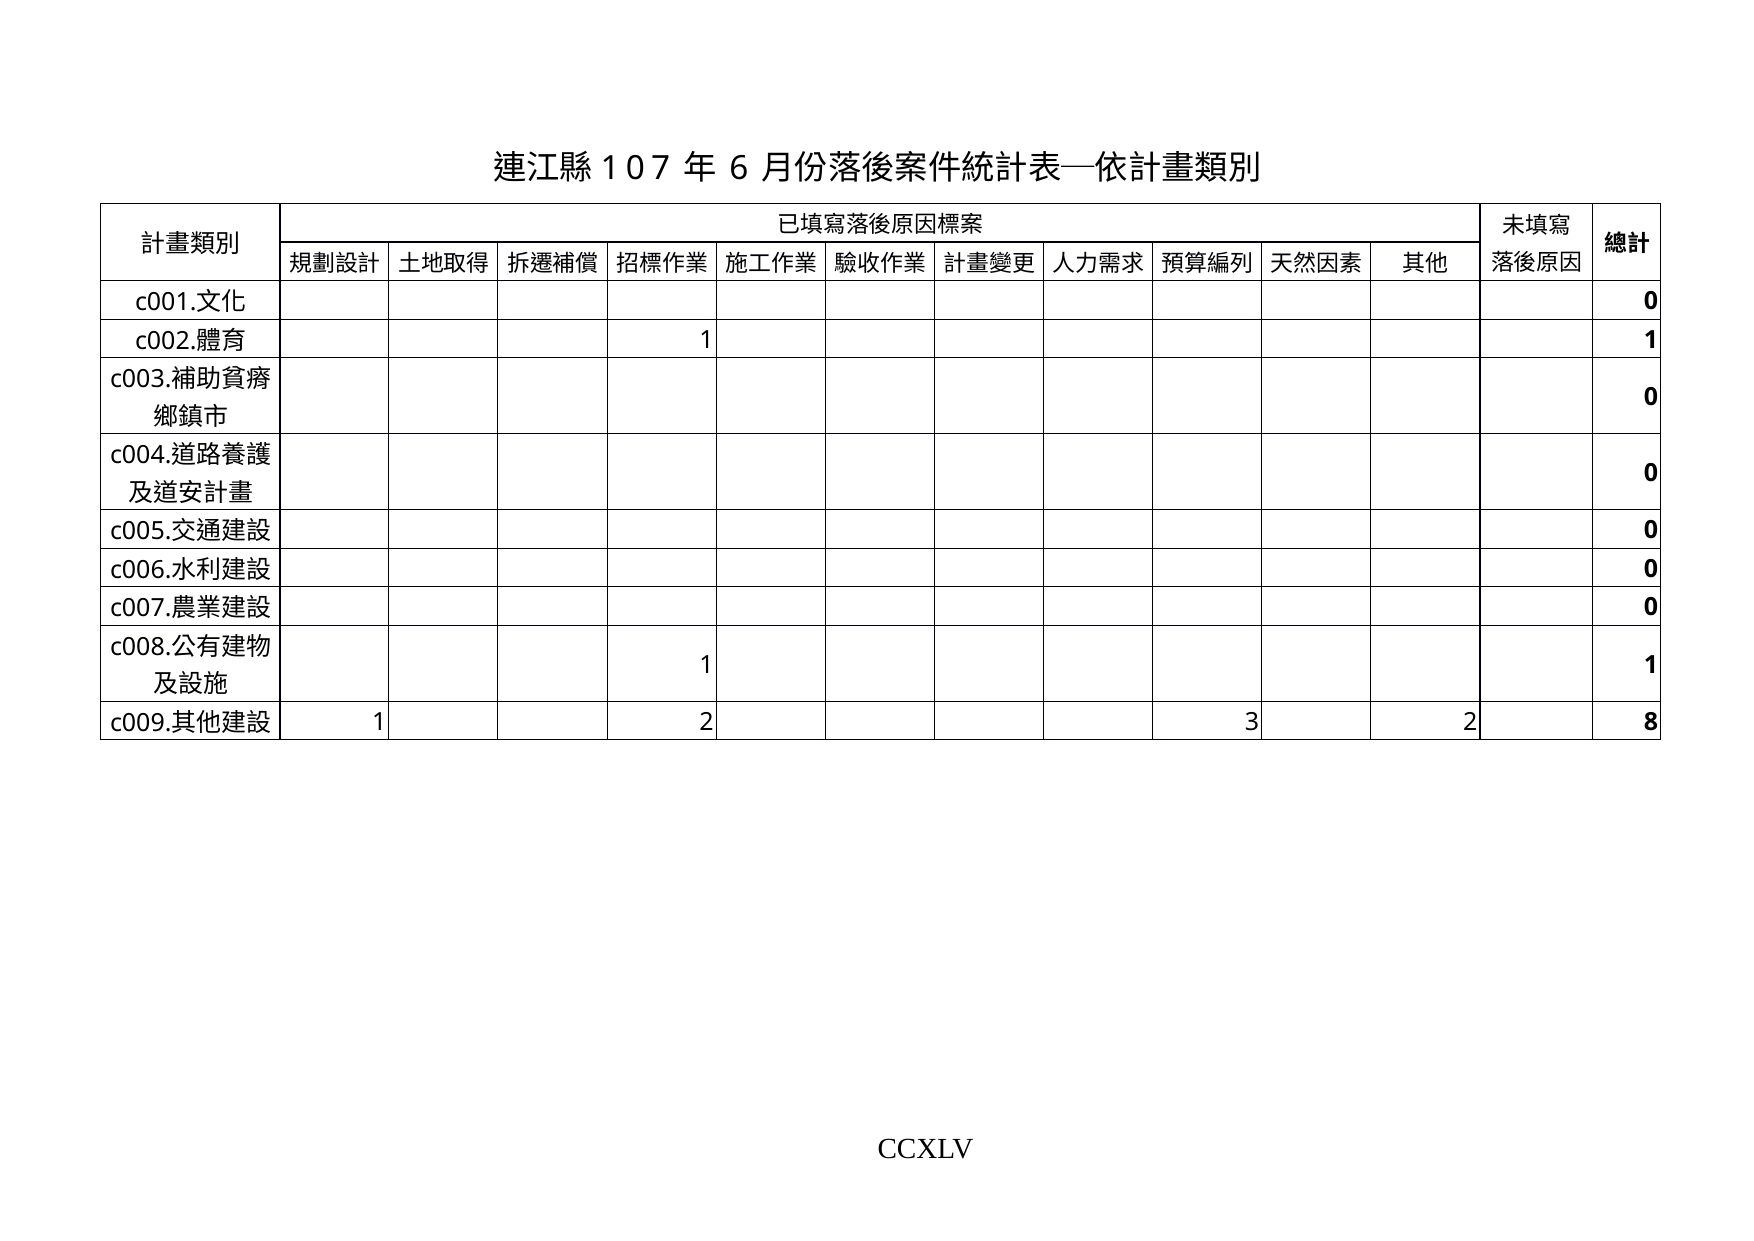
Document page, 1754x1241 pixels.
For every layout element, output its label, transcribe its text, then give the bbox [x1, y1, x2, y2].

table_cell [1481, 434, 1592, 509]
table_cell 1 [608, 626, 716, 701]
table_cell [1153, 587, 1261, 625]
table_cell [1371, 587, 1479, 625]
table_cell [1044, 549, 1152, 586]
table_cell [389, 702, 497, 739]
text 連江縣 107年6月份落後案件統計表─依計畫類別 [71, 128, 1683, 203]
table_cell 驗收作業 [826, 243, 934, 280]
table_cell c005.交通建設 [101, 510, 279, 548]
table_cell [1481, 358, 1592, 433]
table_cell [1153, 281, 1261, 318]
table_cell [1262, 434, 1370, 509]
table_cell 施工作業 [717, 243, 825, 280]
table_cell [826, 626, 934, 701]
table_cell [608, 587, 716, 625]
table_cell [1153, 549, 1261, 586]
table_cell 2 [608, 702, 716, 739]
table_cell 0 [1593, 434, 1660, 509]
table_cell [1371, 281, 1479, 318]
table_cell [1481, 626, 1592, 701]
table_cell [498, 587, 607, 625]
table_cell [1481, 702, 1592, 739]
table_cell [717, 626, 825, 701]
table_cell 人力需求 [1044, 243, 1152, 280]
table_cell 規劃設計 [281, 243, 388, 280]
table_header 總計 [1593, 204, 1660, 280]
table_cell [1044, 510, 1152, 548]
table_cell [935, 702, 1043, 739]
table_cell [1481, 587, 1592, 625]
table_cell [389, 434, 497, 509]
table_header 未填寫 落後原因 [1481, 204, 1592, 280]
table_cell 1 [281, 702, 388, 739]
table_cell [498, 702, 607, 739]
table_cell [1371, 510, 1479, 548]
table_cell [1044, 434, 1152, 509]
table_cell [281, 320, 388, 357]
table_cell [717, 702, 825, 739]
table_cell [389, 626, 497, 701]
table_cell [389, 320, 497, 357]
table_cell [1481, 281, 1592, 318]
table_cell [1262, 510, 1370, 548]
table_cell c009.其他建設 [101, 702, 279, 739]
table_cell [389, 549, 497, 586]
table_cell c002.體育 [101, 320, 279, 357]
table_cell [1262, 702, 1370, 739]
table_cell [1153, 626, 1261, 701]
table_cell 土地取得 [389, 243, 497, 280]
table_cell [717, 587, 825, 625]
table_cell 預算編列 [1153, 243, 1261, 280]
table_cell 拆遷補償 [498, 243, 607, 280]
table_cell 招標作業 [608, 243, 716, 280]
table_cell [498, 549, 607, 586]
table_cell [717, 510, 825, 548]
table_cell [935, 549, 1043, 586]
table_cell [826, 510, 934, 548]
table_cell [498, 320, 607, 357]
table_cell [389, 281, 497, 318]
table_cell [1481, 549, 1592, 586]
table_cell 2 [1371, 702, 1479, 739]
table_cell [1371, 626, 1479, 701]
table_cell [1262, 358, 1370, 433]
table_cell 0 [1593, 358, 1660, 433]
table_cell 0 [1593, 587, 1660, 625]
table_cell 0 [1593, 549, 1660, 586]
table_cell [498, 510, 607, 548]
table_cell [608, 358, 716, 433]
table_cell [935, 434, 1043, 509]
table_cell [608, 549, 716, 586]
table_cell [1262, 281, 1370, 318]
table_cell 1 [608, 320, 716, 357]
table_cell [389, 587, 497, 625]
table_cell [1044, 702, 1152, 739]
table_cell [281, 281, 388, 318]
table_cell [1262, 549, 1370, 586]
table_cell [1044, 626, 1152, 701]
table_cell [935, 320, 1043, 357]
table_cell c001.文化 [101, 281, 279, 318]
table_header 計畫類別 [101, 204, 279, 280]
table_cell [1153, 358, 1261, 433]
table_cell [717, 320, 825, 357]
table_cell [1153, 510, 1261, 548]
table_cell [1044, 358, 1152, 433]
table_cell [1044, 587, 1152, 625]
table_cell [717, 434, 825, 509]
table_cell [935, 358, 1043, 433]
table_cell [498, 626, 607, 701]
table_cell [1044, 320, 1152, 357]
table_cell [1371, 434, 1479, 509]
table_cell [826, 320, 934, 357]
table_cell [935, 626, 1043, 701]
table_cell 0 [1593, 281, 1660, 318]
table_cell 3 [1153, 702, 1261, 739]
table_cell c003.補助貧瘠鄉鎮市 [101, 358, 279, 433]
table_cell [281, 434, 388, 509]
table_cell [1481, 320, 1592, 357]
table_cell [1262, 626, 1370, 701]
table_header 已填寫落後原因標案 [281, 204, 1479, 241]
table_cell [935, 587, 1043, 625]
table_cell [389, 510, 497, 548]
table_cell 其他 [1371, 243, 1479, 280]
table_cell [281, 587, 388, 625]
table_cell [826, 281, 934, 318]
table_cell [826, 434, 934, 509]
table_cell [281, 358, 388, 433]
table_cell 計畫變更 [935, 243, 1043, 280]
table_cell [498, 358, 607, 433]
table_cell [935, 281, 1043, 318]
table_cell [389, 358, 497, 433]
table_cell c008.公有建物及設施 [101, 626, 279, 701]
table_cell [1153, 434, 1261, 509]
table_cell [717, 281, 825, 318]
table_cell [608, 510, 716, 548]
table_cell [1153, 320, 1261, 357]
table_cell [1044, 281, 1152, 318]
table_cell [1371, 320, 1479, 357]
table_cell [1262, 320, 1370, 357]
table_cell [1371, 358, 1479, 433]
table_cell c006.水利建設 [101, 549, 279, 586]
table_cell [1371, 549, 1479, 586]
table_cell 1 [1593, 626, 1660, 701]
table_cell [826, 549, 934, 586]
table_cell [826, 587, 934, 625]
table_cell [608, 434, 716, 509]
table_cell [826, 702, 934, 739]
table_cell [1481, 510, 1592, 548]
table_cell [281, 626, 388, 701]
table_cell [498, 434, 607, 509]
table_cell [717, 549, 825, 586]
table_cell [717, 358, 825, 433]
table_cell 0 [1593, 510, 1660, 548]
table_cell [826, 358, 934, 433]
table_cell 1 [1593, 320, 1660, 357]
table_cell 8 [1593, 702, 1660, 739]
table_cell [1262, 587, 1370, 625]
table_cell [935, 510, 1043, 548]
table_cell [281, 510, 388, 548]
table_cell c007.農業建設 [101, 587, 279, 625]
table_cell [281, 549, 388, 586]
table_cell [608, 281, 716, 318]
table_cell 天然因素 [1262, 243, 1370, 280]
table_cell [498, 281, 607, 318]
table_cell c004.道路養護及道安計畫 [101, 434, 279, 509]
